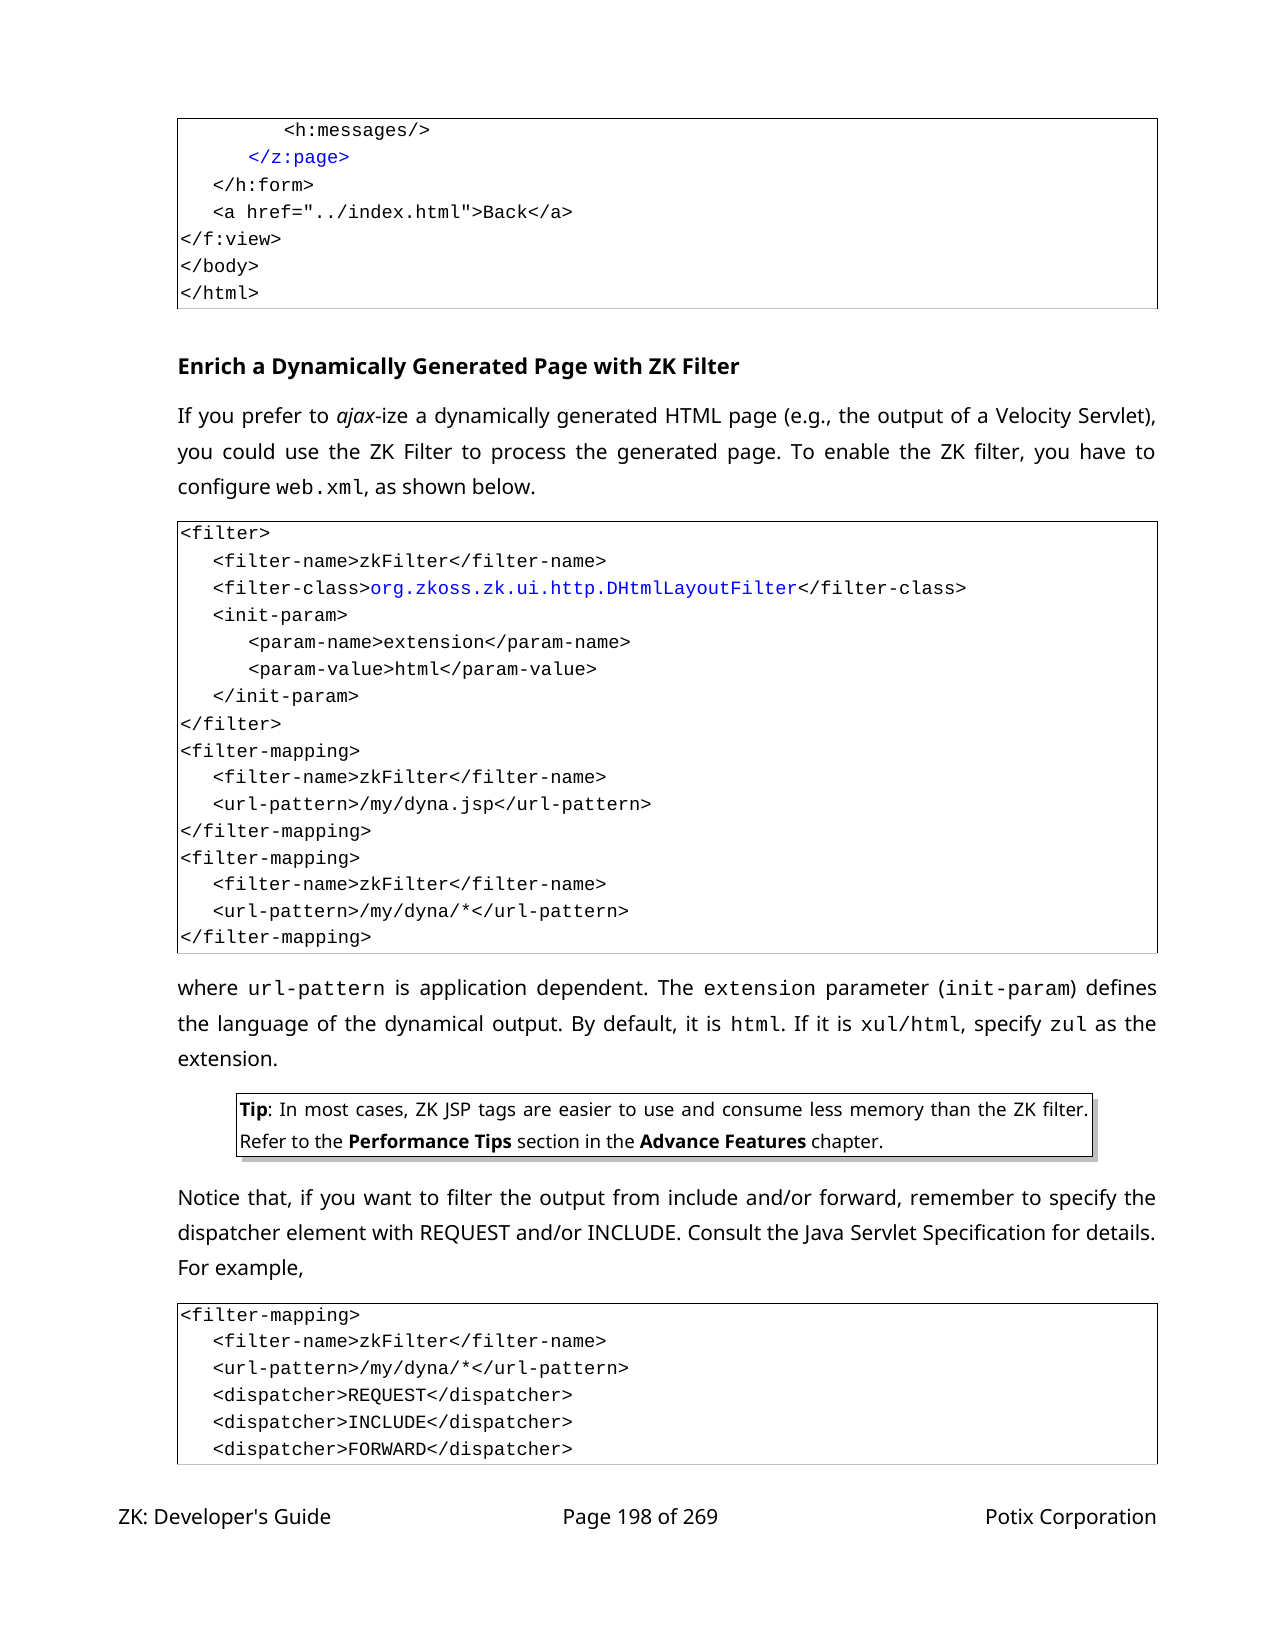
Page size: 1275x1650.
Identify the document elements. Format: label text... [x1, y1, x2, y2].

subtitle Enrich a Dynamically Generated Page with ZK Filter [177, 351, 1157, 381]
text <filter-mapping> <filter-name>zkFilter</filter-name> <url-pattern>/my/dyna/*</url-pattern> [178, 1304, 1157, 1380]
text Tip: In most cases, ZK JSP tags are easier to use and consume less memory than the ZK filter. Refer to the Performance Tips section in the Advance Features chapter. [237, 1094, 1092, 1156]
text </h:form> [178, 172, 1157, 197]
text <init-param> [178, 603, 1157, 627]
text </html> [178, 281, 1157, 308]
text <dispatcher>REQUEST</dispatcher> [178, 1383, 1157, 1407]
text <h:messages/> [178, 119, 1157, 142]
text <dispatcher>INCLUDE</dispatcher> [178, 1410, 1157, 1434]
text </f:view> [178, 227, 1157, 251]
text <a href="../index.html">Back</a> [178, 200, 1157, 224]
text </body> [178, 254, 1157, 278]
text <dispatcher>FORWARD</dispatcher> [178, 1437, 1157, 1464]
text <param-name>extension</param-name> [178, 630, 1157, 654]
text <param-value>html</param-value> [178, 657, 1157, 681]
text <filter-mapping> <filter-name>zkFilter</filter-name> <url-pattern>/my/dyna/*</url-pattern> </filter-mapping> [178, 846, 1157, 953]
text <filter-name>zkFilter</filter-name> [178, 548, 1157, 573]
text </filter> [178, 712, 1157, 736]
text <filter-class>org.zkoss.zk.ui.http.DHtmlLayoutFilter</filter-class> [178, 576, 1157, 600]
text If you prefer to ajax-ize a dynamically generated HTML page (e.g., the output of a Velocity Servlet), you could use the ZK Filter to process the generated page. To enable the ZK filter, you have to configure web.xml, as shown below. [177, 402, 1157, 501]
text <filter> [178, 522, 1157, 546]
text </z:page> [178, 145, 1157, 169]
text </init-param> [178, 684, 1157, 709]
text <filter-mapping> <filter-name>zkFilter</filter-name> <url-pattern>/my/dyna.jsp</url-pattern> </filter-mapping> [178, 739, 1157, 843]
text where url-pattern is application dependent. The extension parameter (init-param) defines the language of the dynamical output. By default, it is html. If it is xul/html, specify zul as the extension. [177, 973, 1157, 1072]
text Notice that, if you want to filter the output from include and/or forward, remember to specify the dispatcher element with REQUEST and/or INCLUDE. Consult the Java Servlet Specification for details. For example, [177, 1183, 1157, 1282]
